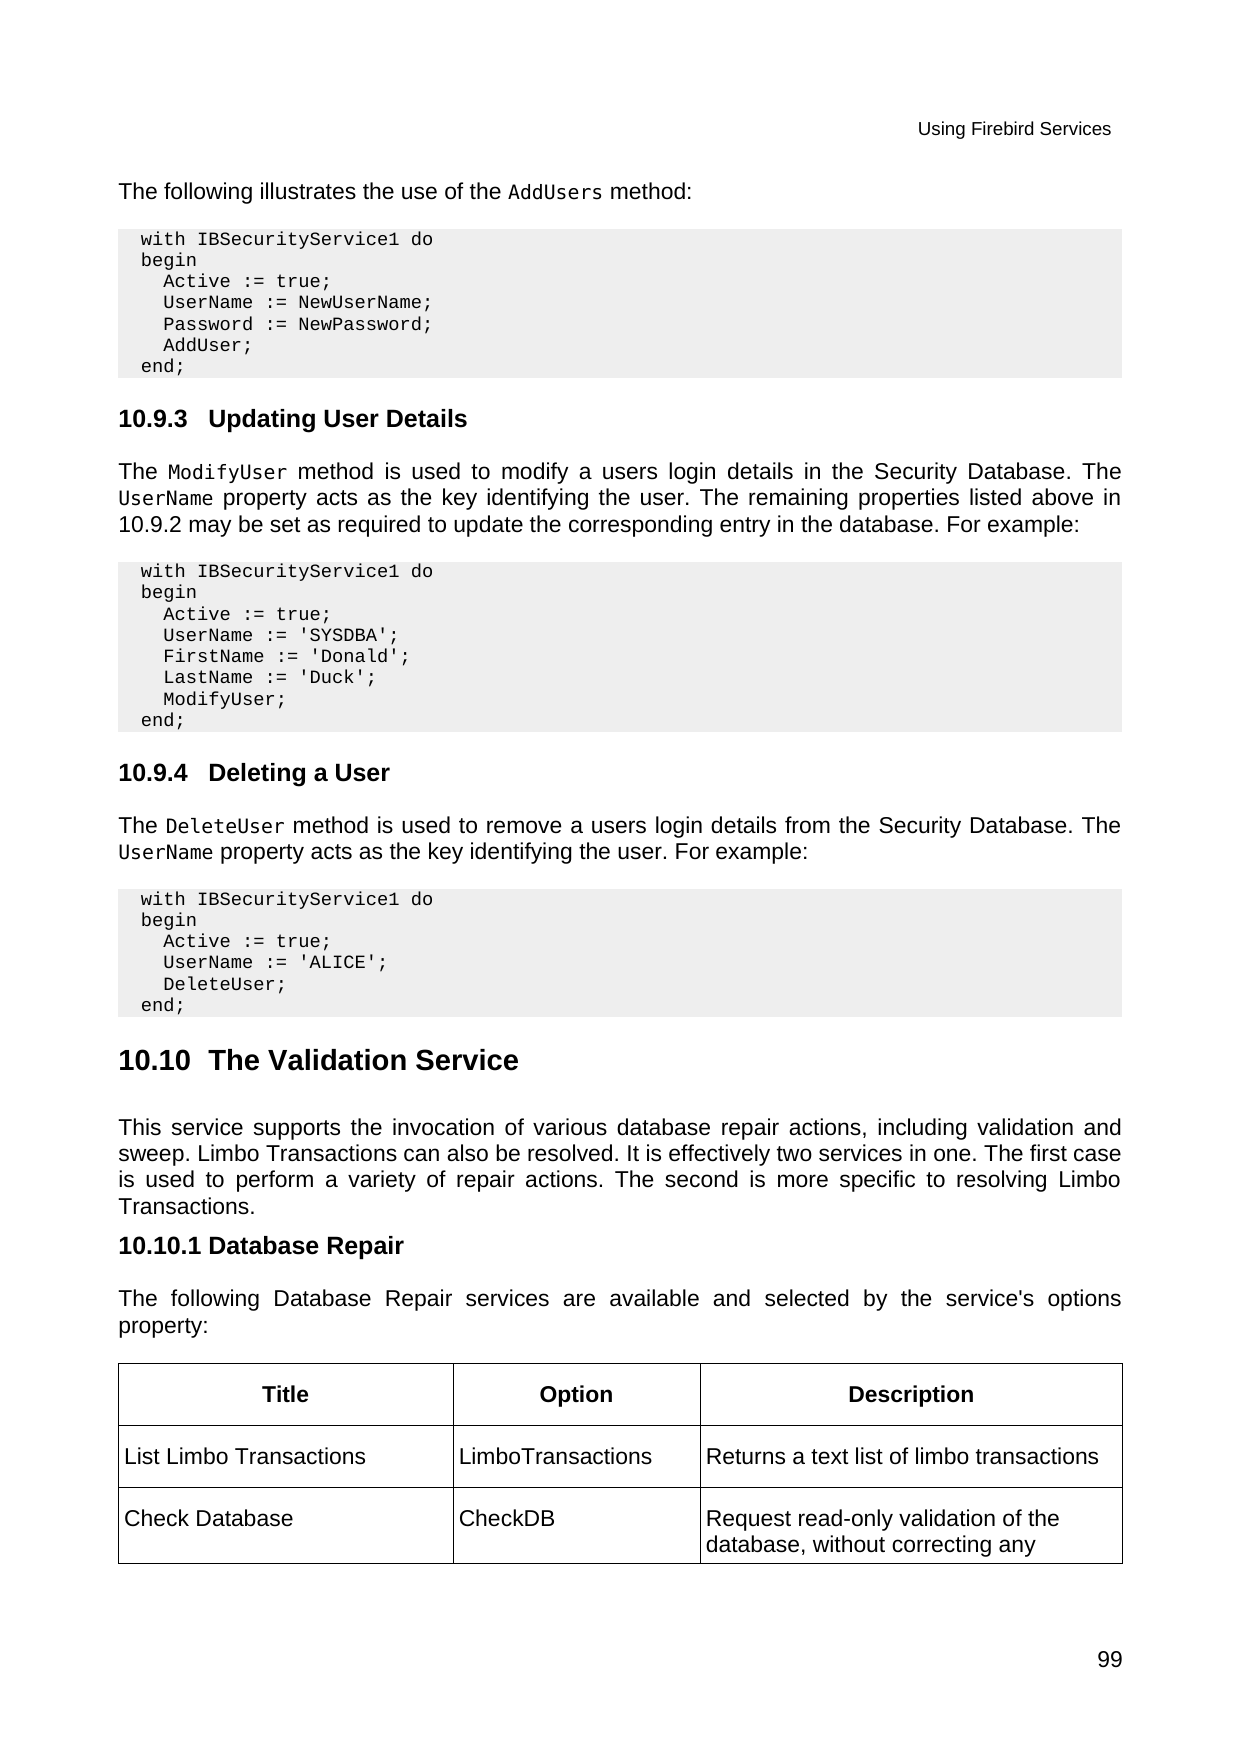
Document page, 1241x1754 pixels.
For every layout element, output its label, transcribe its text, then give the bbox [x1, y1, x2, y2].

table_cell Request read-only validation of the database, without correcting any [701, 1488, 1122, 1563]
text Active := true; [118, 604, 1122, 626]
subtitle The Validation Service [118, 1043, 1122, 1076]
text begin [118, 583, 1122, 604]
table_cell Check Database [119, 1488, 453, 1563]
text end; [118, 996, 1122, 1017]
table_cell CheckDB [454, 1488, 700, 1563]
text with IBSecurityService1 do [118, 229, 1122, 251]
text UserName := NewUserName; [118, 293, 1122, 314]
text FirstName := 'Donald'; [118, 647, 1122, 668]
subtitle Database Repair [118, 1231, 1122, 1260]
text Active := true; [118, 272, 1122, 293]
text This service supports the invocation of various database repair actions, including validation and sweep. Limbo Transactions can also be resolved. It is effectively two services in one. The first case is used to perform a variety of repair actions. The second is more specific to resolving Limbo Transactions. [118, 1114, 1122, 1219]
subtitle Updating User Details [118, 404, 1122, 432]
text The following illustrates the use of the AddUsers method: [118, 178, 1122, 204]
text UserName := 'ALICE'; [118, 953, 1122, 974]
text The ModifyUser method is used to modify a users login details in the Security Database. The UserName property acts as the key identifying the user. The remaining properties listed above in 10.9.2 may be set as required to update the corresponding entry in the database. For example: [118, 458, 1122, 537]
text UserName := 'SYSDBA'; [118, 626, 1122, 647]
text LastName := 'Duck'; [118, 668, 1122, 689]
text The following Database Repair services are available and selected by the service's options property: [118, 1285, 1122, 1338]
text Active := true; [118, 932, 1122, 953]
text The DeleteUser method is used to remove a users login details from the Security Database. The UserName property acts as the key identifying the user. For example: [118, 812, 1122, 864]
text end; [118, 357, 1122, 378]
text DeleteUser; [118, 974, 1122, 996]
table_cell List Limbo Transactions [119, 1426, 453, 1487]
text Password := NewPassword; [118, 314, 1122, 336]
text AddUser; [118, 336, 1122, 357]
table_header Title [119, 1364, 453, 1425]
text ModifyUser; [118, 689, 1122, 711]
table_header Option [454, 1364, 700, 1425]
table_cell Returns a text list of limbo transactions [701, 1426, 1122, 1487]
subtitle Deleting a User [118, 758, 1122, 786]
table_cell LimboTransactions [454, 1426, 700, 1487]
text begin [118, 911, 1122, 932]
text with IBSecurityService1 do [118, 562, 1122, 583]
table_header Description [701, 1364, 1122, 1425]
text end; [118, 711, 1122, 732]
text begin [118, 251, 1122, 272]
text with IBSecurityService1 do [118, 889, 1122, 911]
